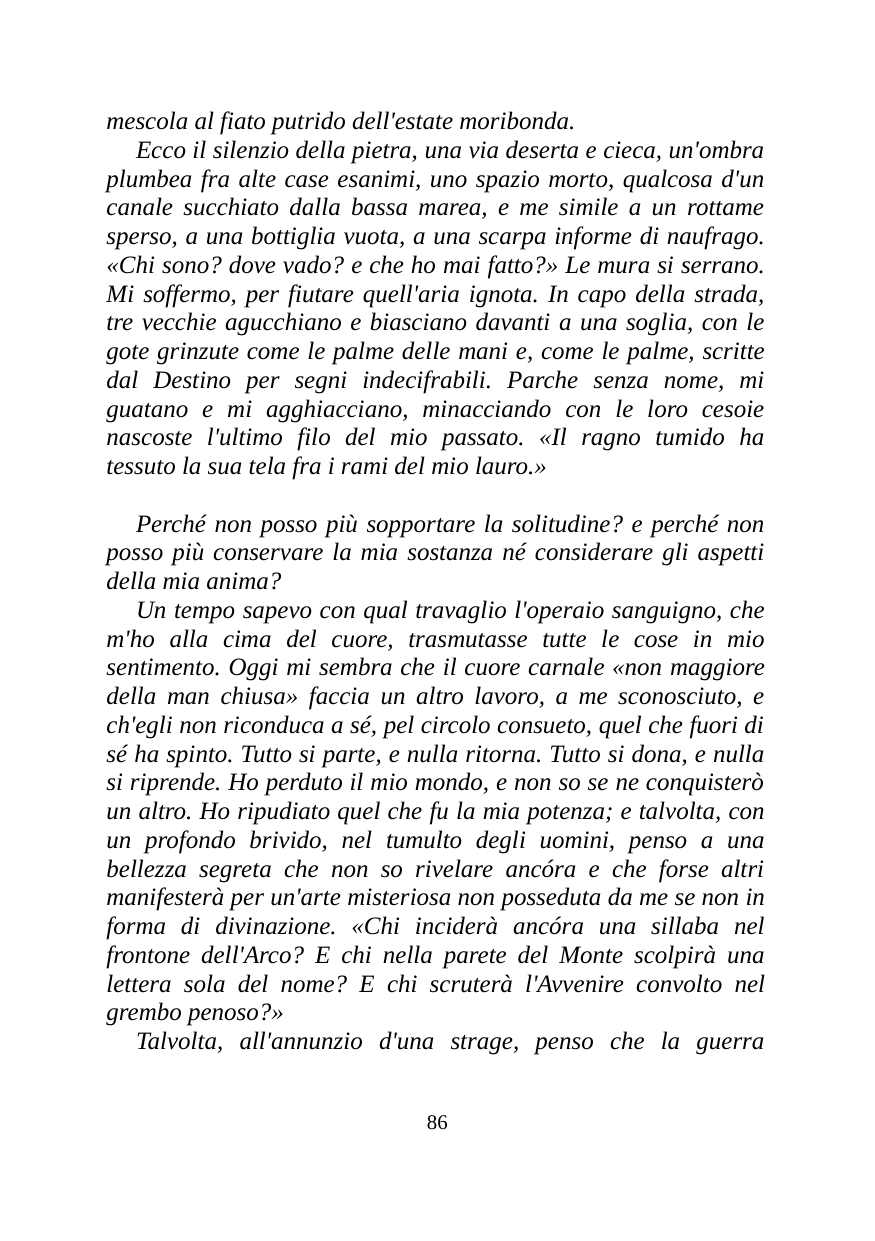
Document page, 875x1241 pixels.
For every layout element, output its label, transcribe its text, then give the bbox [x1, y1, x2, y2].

text Un tempo sapevo con qual travaglio l'operaio sanguigno, che m'ho alla cima del cuore, trasmutasse tutte le cose in mio sentimento. Oggi mi sembra che il cuore carnale «non maggiore della man chiusa» faccia un altro lavoro, a me sconosciuto, e ch'egli non riconduca a sé, pel circolo consueto, quel che fuori di sé ha spinto. Tutto si parte, e nulla ritorna. Tutto si dona, e nulla si riprende. Ho perduto il mio mondo, e non so se ne conquisterò un altro. Ho ripudiato quel che fu la mia potenza; e talvolta, con un profondo brivido, nel tumulto degli uomini, penso a una bellezza segreta che non so rivelare ancóra e che forse altri manifesterà per un'arte misteriosa non posseduta da me se non in forma di divinazione. «Chi inciderà ancóra una sillaba nel frontone dell'Arco? E chi nella parete del Monte scolpirà una lettera sola del nome? E chi scruterà l'Avvenire convolto nel grembo penoso?» [106, 595, 768, 1026]
text mescola al fiato putrido dell'estate moribonda. [106, 106, 768, 135]
text Perché non posso più sopportare la solitudine? e perché non posso più conservare la mia sostanza né considerare gli aspetti della mia anima? [106, 509, 768, 595]
text Ecco il silenzio della pietra, una via deserta e cieca, un'ombra plumbea fra alte case esanimi, uno spazio morto, qualcosa d'un canale succhiato dalla bassa marea, e me simile a un rottame sperso, a una bottiglia vuota, a una scarpa informe di naufrago. «Chi sono? dove vado? e che ho mai fatto?» Le mura si serrano. Mi soffermo, per fiutare quell'aria ignota. In capo della strada, tre vecchie agucchiano e biasciano davanti a una soglia, con le gote grinzute come le palme delle mani e, come le palme, scritte dal Destino per segni indecifrabili. Parche senza nome, mi guatano e mi agghiacciano, minacciando con le loro cesoie nascoste l'ultimo filo del mio passato. «Il ragno tumido ha tessuto la sua tela fra i rami del mio lauro.» [106, 135, 768, 480]
text Talvolta, all'annunzio d'una strage, penso che la guerra [106, 1026, 768, 1055]
